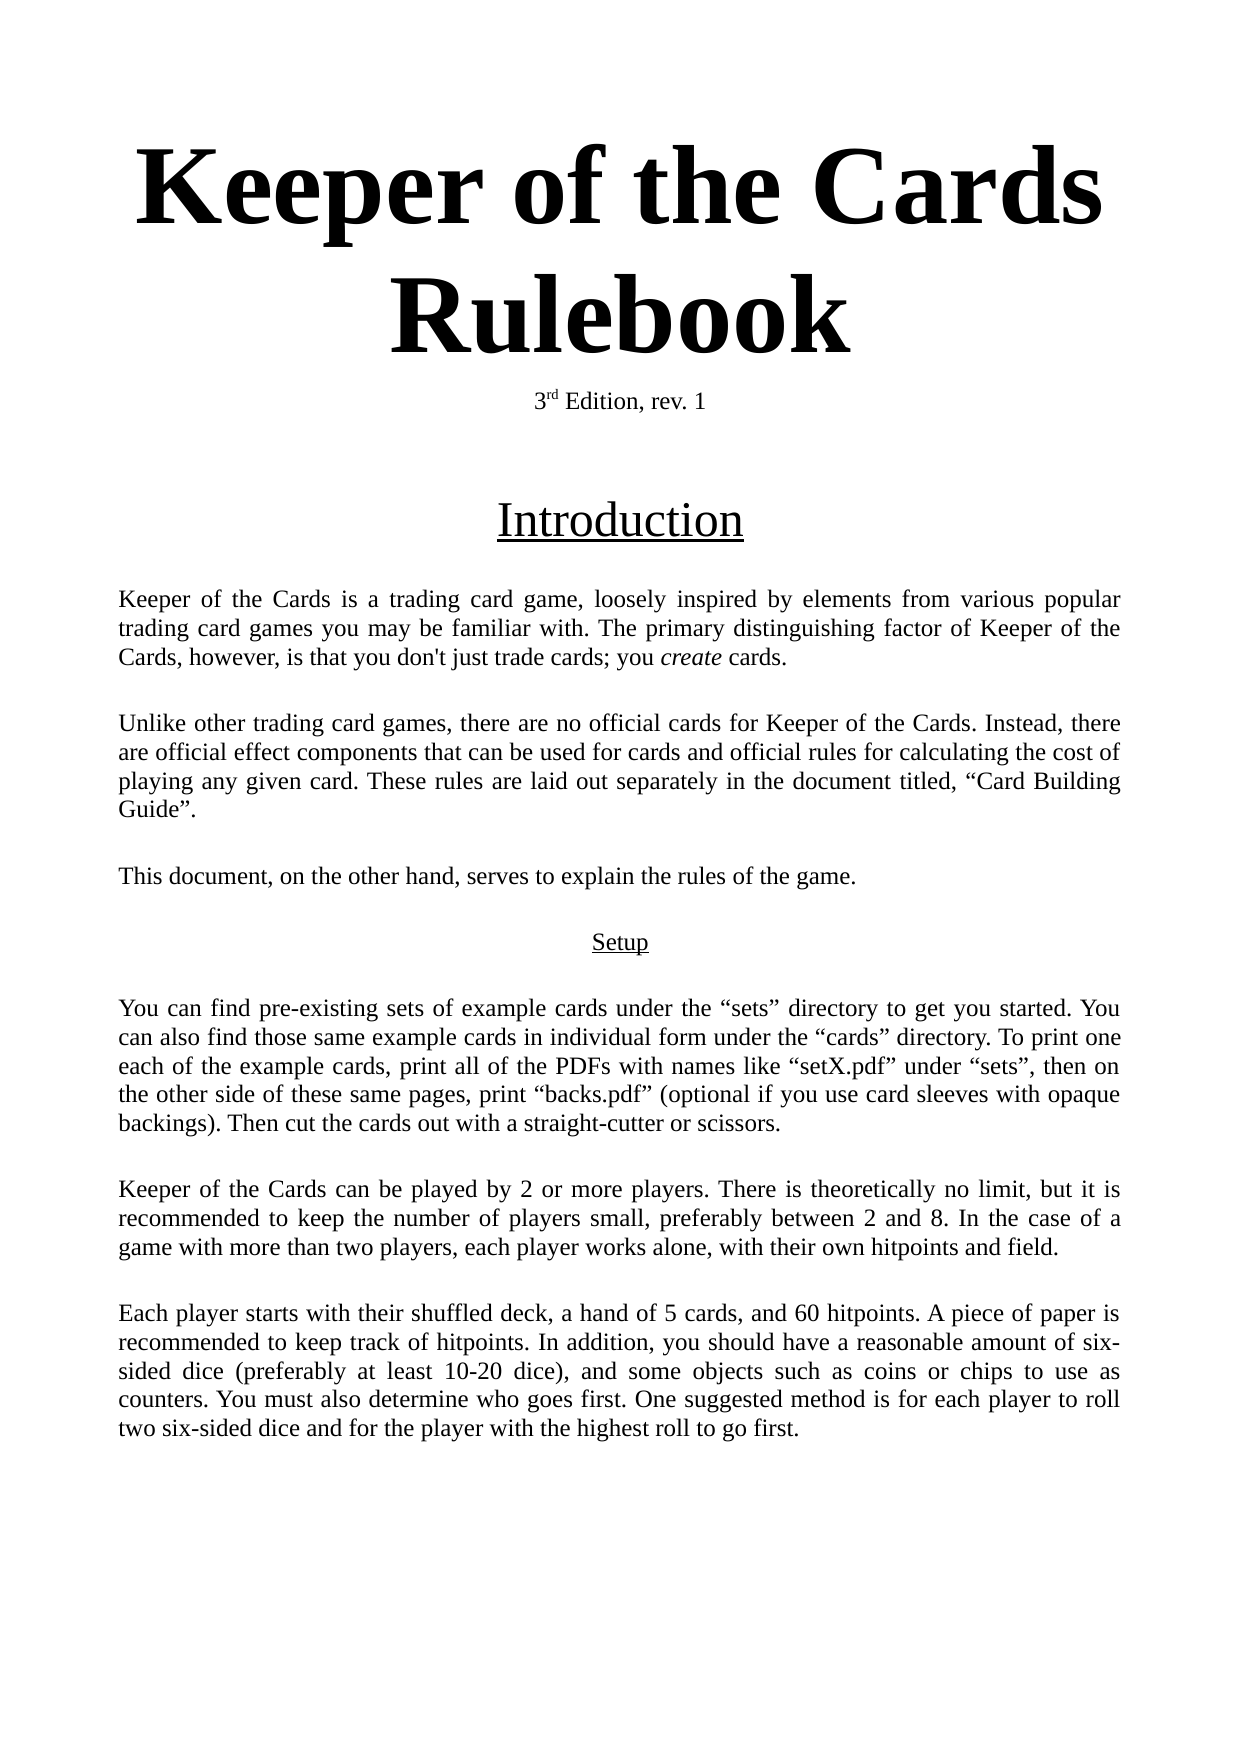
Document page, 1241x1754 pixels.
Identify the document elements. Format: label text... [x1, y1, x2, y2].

text Keeper of the Cards Rulebook [118, 118, 1122, 377]
text This document, on the other hand, serves to explain the rules of the game. [118, 861, 1122, 889]
text 3rd Edition, rev. 1 [118, 386, 1122, 414]
text Unlike other trading card games, there are no official cards for Keeper of the Cards. Instead, there are official effect components that can be used for cards and official rules for calculating the cost of playing any given card. These rules are laid out separately in the document titled, “Card Building Guide”. [118, 708, 1122, 823]
text Setup [118, 927, 1122, 956]
text Introduction [118, 489, 1122, 547]
text Keeper of the Cards can be played by 2 or more players. There is theoretically no limit, but it is recommended to keep the number of players small, preferably between 2 and 8. In the case of a game with more than two players, each player works alone, with their own hitpoints and field. [118, 1174, 1122, 1261]
text Keeper of the Cards is a trading card game, loosely inspired by elements from various popular trading card games you may be familiar with. The primary distinguishing factor of Keeper of the Cards, however, is that you don't just trade cards; you create cards. [118, 584, 1122, 671]
text Each player starts with their shuffled deck, a hand of 5 cards, and 60 hitpoints. A piece of paper is recommended to keep track of hitpoints. In addition, you should have a reasonable amount of six-sided dice (preferably at least 10-20 dice), and some objects such as coins or chips to use as counters. You must also determine who goes first. One suggested method is for each player to roll two six-sided dice and for the player with the highest roll to go first. [118, 1298, 1122, 1442]
text You can find pre-existing sets of example cards under the “sets” directory to get you started. You can also find those same example cards in individual form under the “cards” directory. To print one each of the example cards, print all of the PDFs with names like “setX.pdf” under “sets”, then on the other side of these same pages, print “backs.pdf” (optional if you use card sleeves with opaque backings). Then cut the cards out with a straight-cutter or scissors. [118, 993, 1122, 1137]
